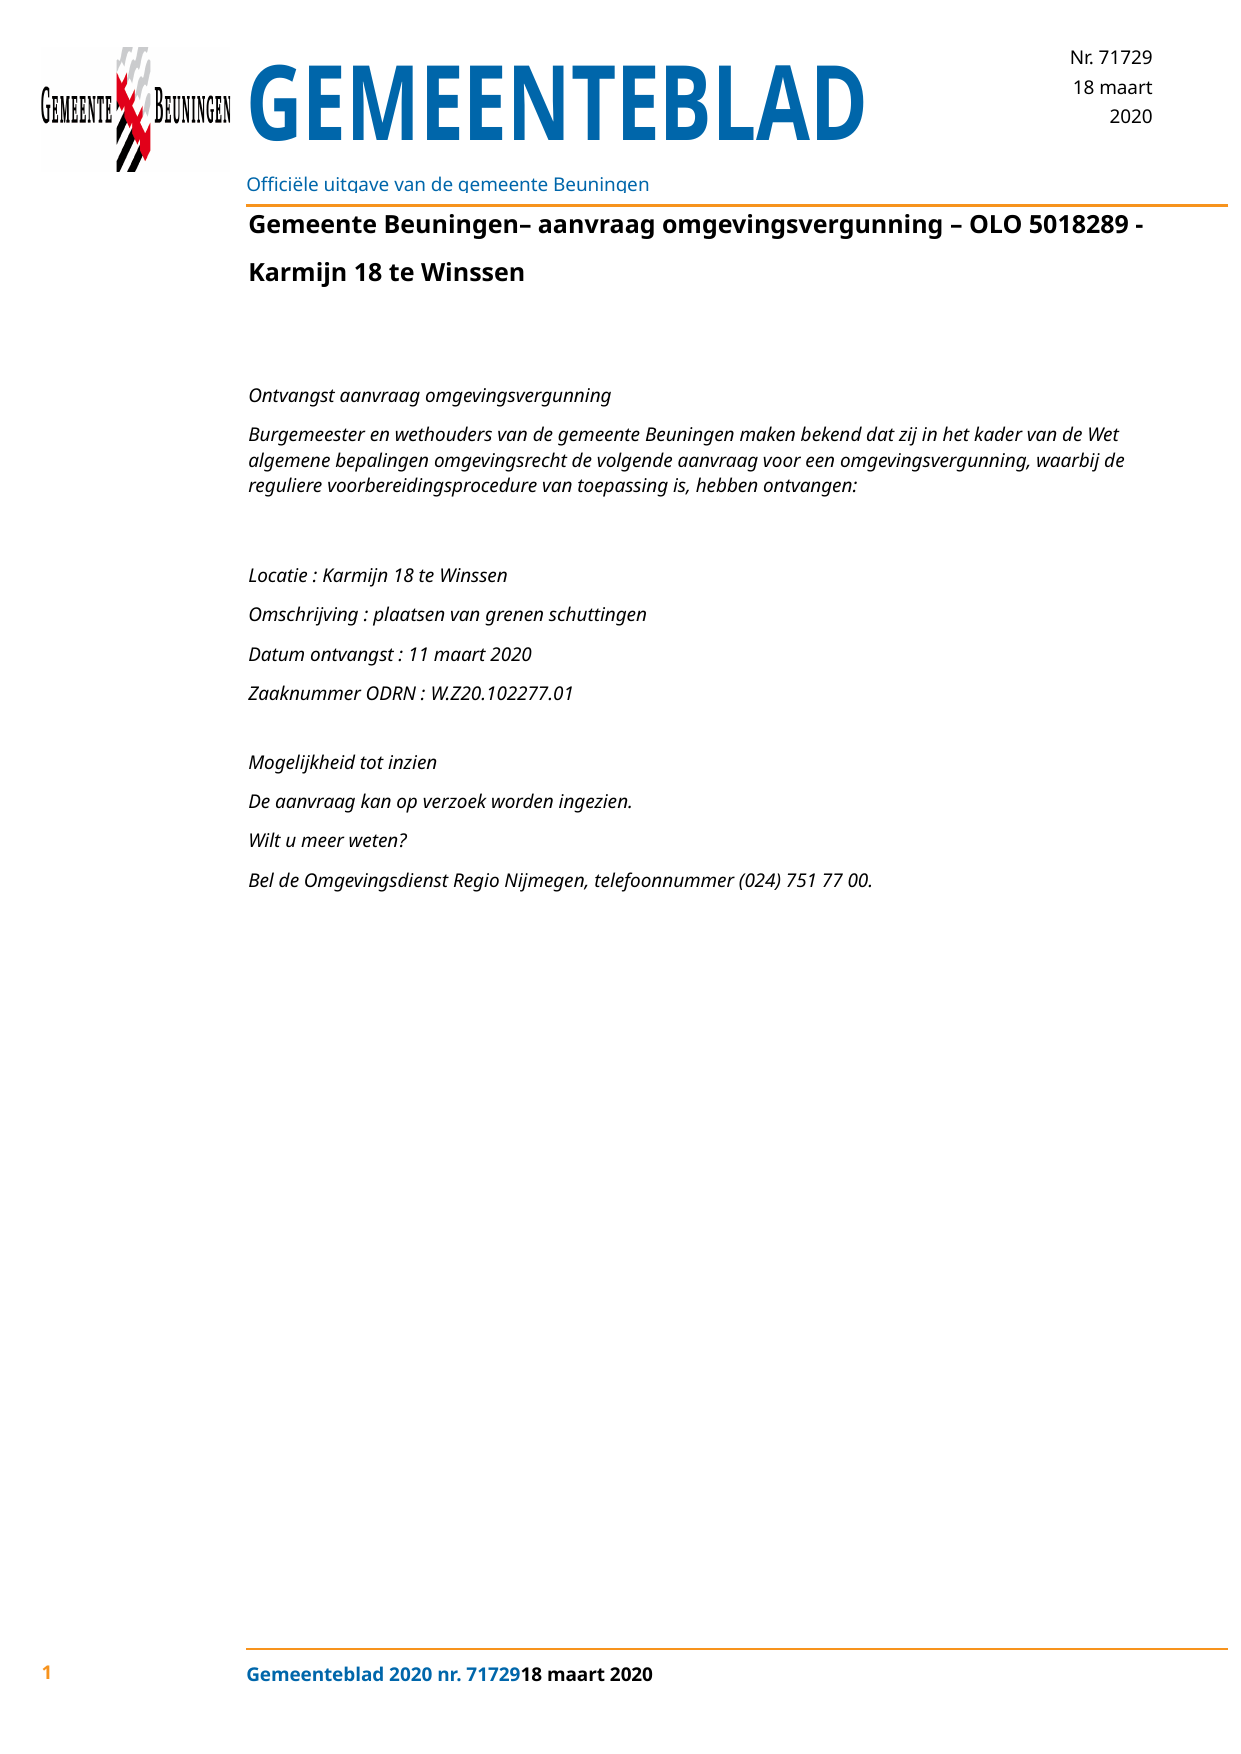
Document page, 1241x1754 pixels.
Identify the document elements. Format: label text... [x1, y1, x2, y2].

text Bel de Omgevingsdienst Regio Nijmegen, telefoonnummer (024) 751 77 00. [248, 867, 1152, 892]
text Gemeente Beuningen– aanvraag omgevingsvergunning – OLO 5018289 - Karmijn 18 te Winssen [248, 207, 1152, 288]
text Ontvangst aanvraag omgevingsvergunning [248, 382, 1152, 408]
text De aanvraag kan op verzoek worden ingezien. [248, 788, 1152, 814]
text Zaaknummer ODRN : W.Z20.102277.01 [248, 680, 1152, 706]
text Datum ontvangst : 11 maart 2020 [248, 641, 1152, 667]
text Omschrijving : plaatsen van grenen schuttingen [248, 602, 1152, 627]
text Burgemeester en wethouders van de gemeente Beuningen maken bekend dat zij in het kader van de Wet algemene bepalingen omgevingsrecht de volgende aanvraag voor een omgevingsvergunning, waarbij de reguliere voorbereidingsprocedure van toepassing is, hebben ontvangen: [248, 421, 1152, 498]
text Wilt u meer weten? [248, 827, 1152, 853]
picture [41, 47, 231, 172]
text Mogelijkheid tot inzien [248, 749, 1152, 775]
text Locatie : Karmijn 18 te Winssen [248, 562, 1152, 588]
